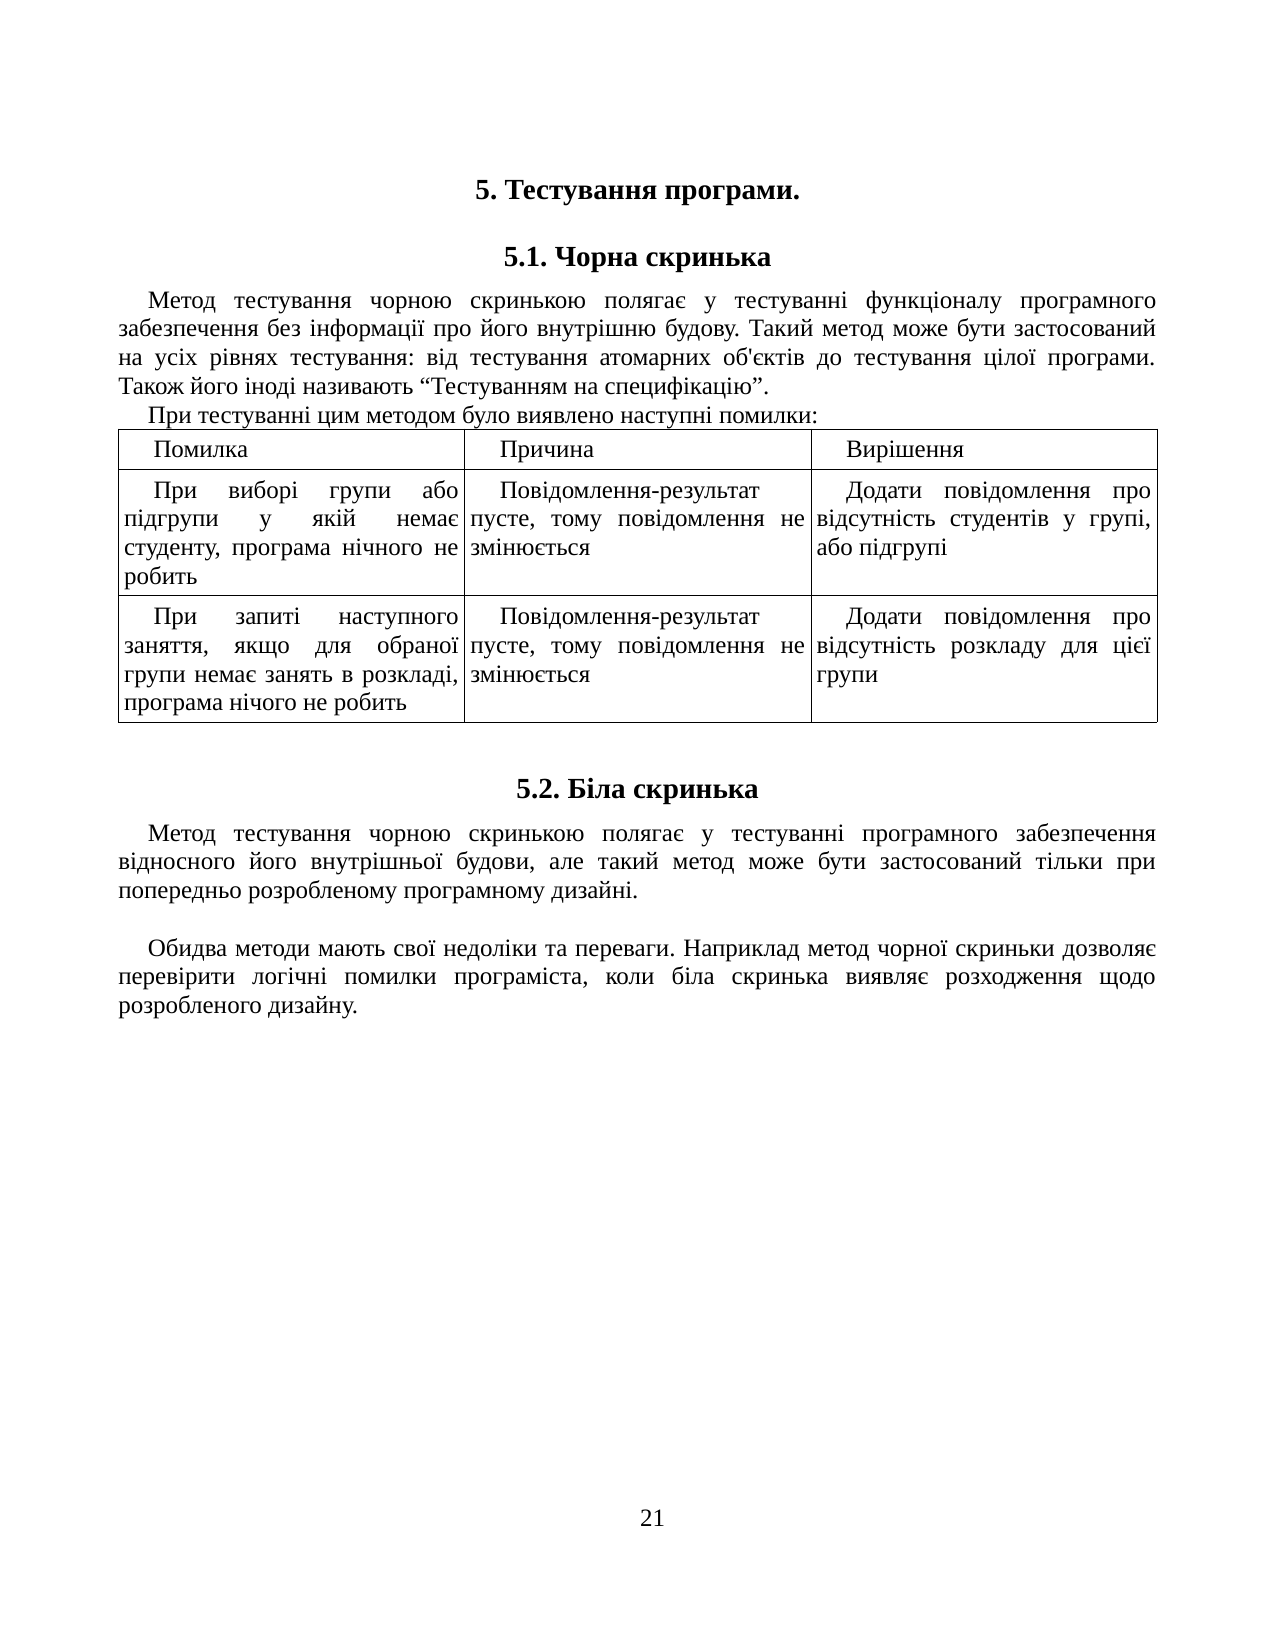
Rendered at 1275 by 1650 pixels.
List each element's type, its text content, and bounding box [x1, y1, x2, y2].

subtitle Тестування програми. [118, 172, 1157, 205]
table_header Вирішення [812, 430, 1157, 469]
table_cell Повідомлення-результат пусте, тому повідомлення не змінюється [465, 596, 811, 722]
table_header Причина [465, 430, 811, 469]
table_cell Повідомлення-результат пусте, тому повідомлення не змінюється [465, 470, 811, 595]
text При тестуванні цим методом було виявлено наступні помилки: [118, 400, 1157, 428]
text Обидва методи мають свої недоліки та переваги. Наприклад метод чорної скриньки дозволяє перевірити логічні помилки програміста, коли біла скринька виявляє розходження щодо розробленого дизайну. [118, 933, 1157, 1019]
table_cell При запиті наступного заняття, якщо для обраної групи немає занять в розкладі, програма нічого не робить [119, 596, 464, 722]
table_header Помилка [119, 430, 464, 469]
table_cell Додати повідомлення про відсутність студентів у групі, або підгрупі [812, 470, 1157, 595]
table_cell Додати повідомлення про відсутність розкладу для цієї групи [812, 596, 1157, 722]
subtitle Біла скринька [118, 772, 1157, 805]
subtitle Чорна скринька [118, 239, 1157, 272]
table_cell При виборі групи або підгрупи у якій немає студенту, програма нічного не робить [119, 470, 464, 595]
text Метод тестування чорною скринькою полягає у тестуванні функціоналу програмного забезпечення без інформації про його внутрішню будову. Такий метод може бути застосований на усіх рівнях тестування: від тестування атомарних об'єктів до тестування цілої програми. Також його іноді називають “Тестуванням на специфікацію”. [118, 285, 1157, 400]
text Метод тестування чорною скринькою полягає у тестуванні програмного забезпечення відносного його внутрішньої будови, але такий метод може бути застосований тільки при попередньо розробленому програмному дизайні. [118, 818, 1157, 904]
